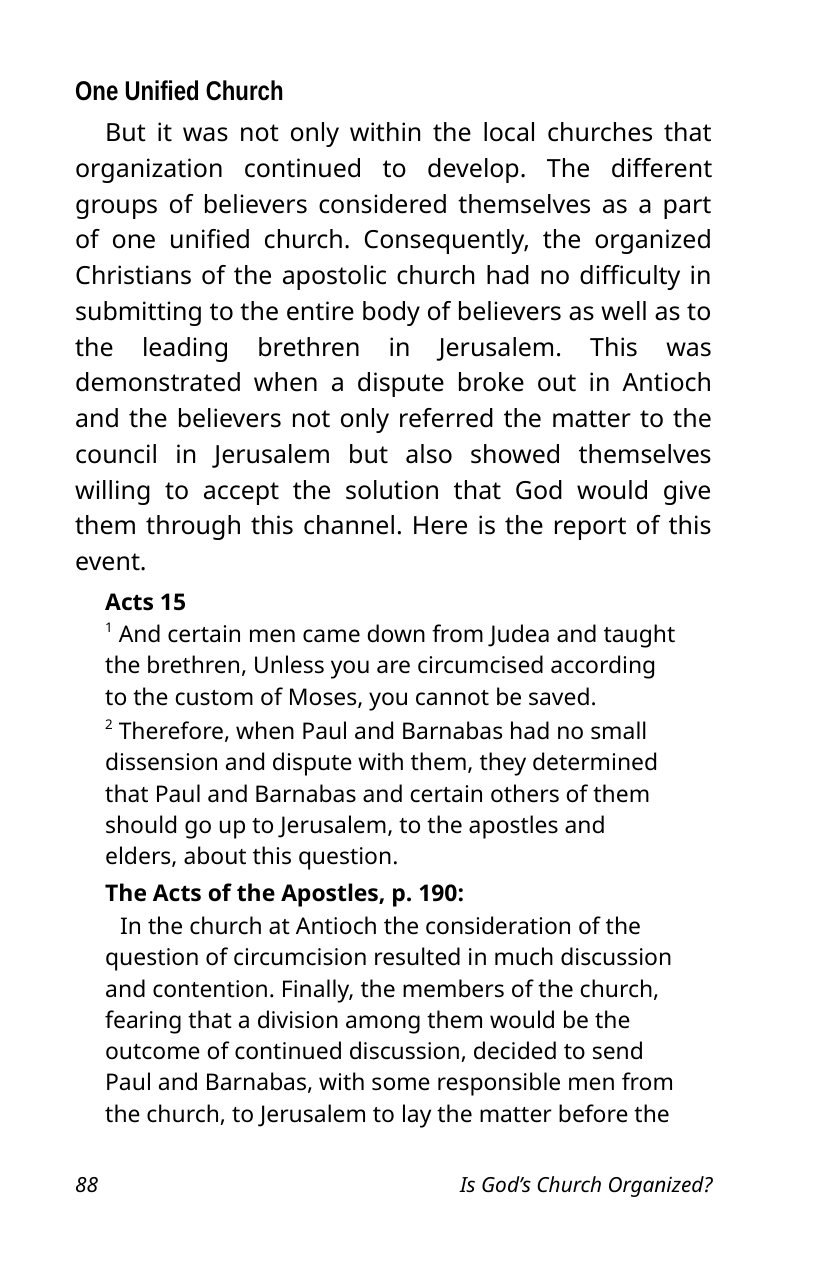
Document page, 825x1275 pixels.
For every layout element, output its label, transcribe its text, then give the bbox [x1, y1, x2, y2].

text But it was not only within the local churches that organization continued to develop. The different groups of believers considered themselves as a part of one unified church. Consequently, the organized Christians of the apostolic church had no difficulty in submitting to the entire body of believers as well as to the leading brethren in Jerusalem. This was demonstrated when a dispute broke out in Antioch and the believers not only referred the matter to the council in Jerusalem but also showed themselves willing to accept the solution that God would give them through this channel. Here is the report of this event. [75, 115, 712, 578]
text 1 And certain men came down from Judea and taught the brethren, Unless you are circumcised according to the custom of Moses, you cannot be saved. [105, 618, 682, 712]
text In the church at Antioch the consideration of the question of circumcision resulted in much discussion and contention. Finally, the members of the church, fearing that a division among them would be the outcome of continued discussion, decided to send Paul and Barnabas, with some responsible men from the church, to Jerusalem to lay the matter before the [105, 910, 682, 1129]
text Acts 15 [105, 586, 712, 617]
subtitle One Unified Church [75, 75, 712, 106]
text 2 Therefore, when Paul and Barnabas had no small dissension and dispute with them, they determined that Paul and Barnabas and certain others of them should go up to Jerusalem, to the apostles and elders, about this question. [105, 715, 682, 871]
text The Acts of the Apostles, p. 190: [105, 877, 712, 908]
